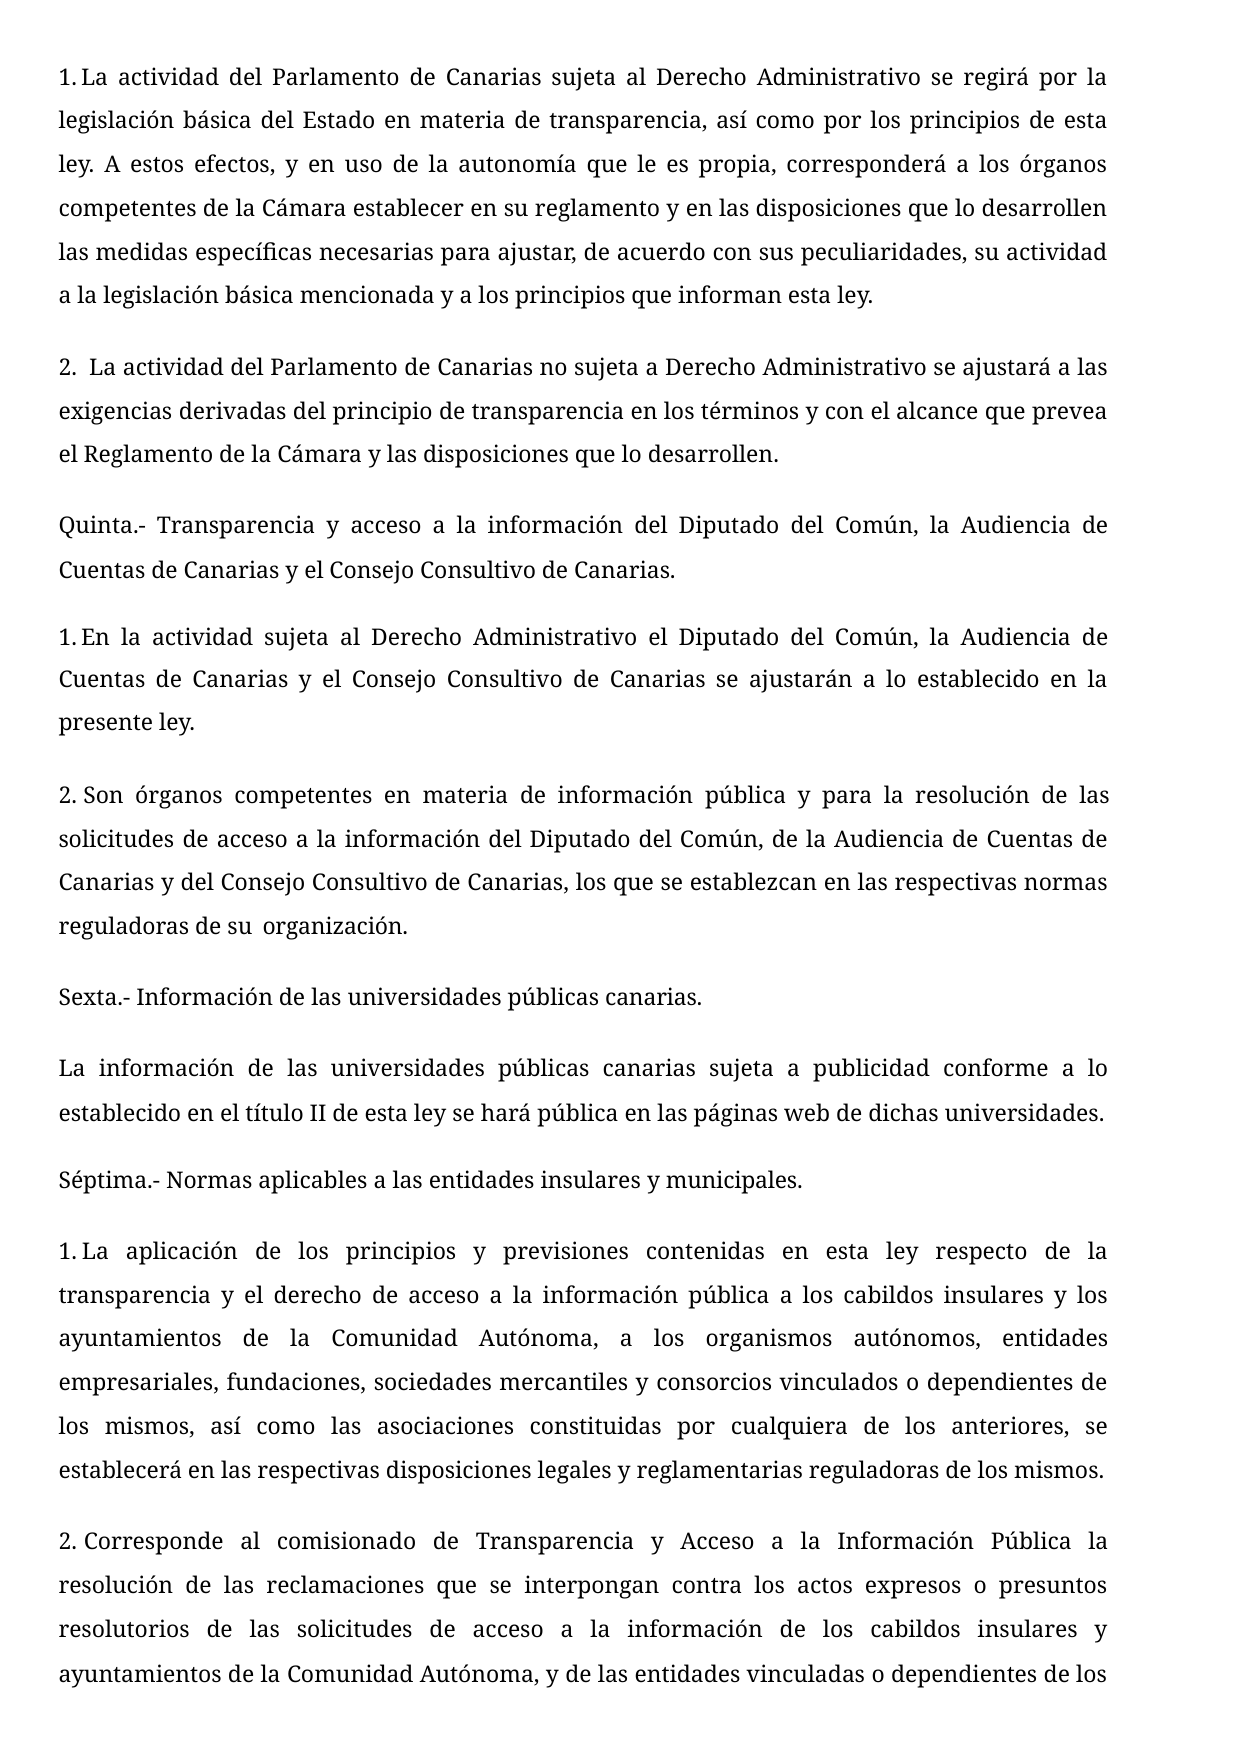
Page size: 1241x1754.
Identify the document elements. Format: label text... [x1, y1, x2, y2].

text Sexta.- Información de las universidades públicas canarias. [58, 981, 1121, 1012]
text La información de las universidades públicas canarias sujeta a publicidad conforme a lo establecido en el título II de esta ley se hará pública en las páginas web de dichas universidades. [58, 1052, 1109, 1128]
list Corresponde al comisionado de Transparencia y Acceso a la Información Pública la resolución de las reclamaciones que se interpongan contra los actos expresos o presuntos resolutorios de las solicitudes de acceso a la información de los cabildos insulares y ayuntamientos de la Comunidad Autónoma, y de las entidades vinculadas o dependientes de los [58, 1525, 1109, 1689]
list La aplicación de los principios y previsiones contenidas en esta ley respecto de la transparencia y el derecho de acceso a la información pública a los cabildos insulares y los ayuntamientos de la Comunidad Autónoma, a los organismos autónomos, entidades empresariales, fundaciones, sociedades mercantiles y consorcios vinculados o dependientes de los mismos, así como las asociaciones constituidas por cualquiera de los anteriores, se establecerá en las respectivas disposiciones legales y reglamentarias reguladoras de los mismos. [58, 1235, 1109, 1485]
list Son órganos competentes en materia de información pública y para la resolución de las solicitudes de acceso a la información del Diputado del Común, de la Audiencia de Cuentas de Canarias y del Consejo Consultivo de Canarias, los que se establezcan en las respectivas normas reguladoras de su organización. [58, 779, 1109, 941]
text Séptima.- Normas aplicables a las entidades insulares y municipales. [58, 1164, 1121, 1195]
text Quinta.- Transparencia y acceso a la información del Diputado del Común, la Audiencia de Cuentas de Canarias y el Consejo Consultivo de Canarias. [58, 509, 1109, 585]
list La actividad del Parlamento de Canarias sujeta al Derecho Administrativo se regirá por la legislación básica del Estado en materia de transparencia, así como por los principios de esta ley. A estos efectos, y en uso de la autonomía que le es propia, corresponderá a los órganos competentes de la Cámara establecer en su reglamento y en las disposiciones que lo desarrollen las medidas específicas necesarias para ajustar, de acuerdo con sus peculiaridades, su actividad a la legislación básica mencionada y a los principios que informan esta ley. [58, 60, 1109, 310]
list La actividad del Parlamento de Canarias no sujeta a Derecho Administrativo se ajustará a las exigencias derivadas del principio de transparencia en los términos y con el alcance que prevea el Reglamento de la Cámara y las disposiciones que lo desarrollen. [58, 351, 1109, 469]
list En la actividad sujeta al Derecho Administrativo el Diputado del Común, la Audiencia de Cuentas de Canarias y el Consejo Consultivo de Canarias se ajustarán a lo establecido en la presente ley. [58, 621, 1109, 737]
